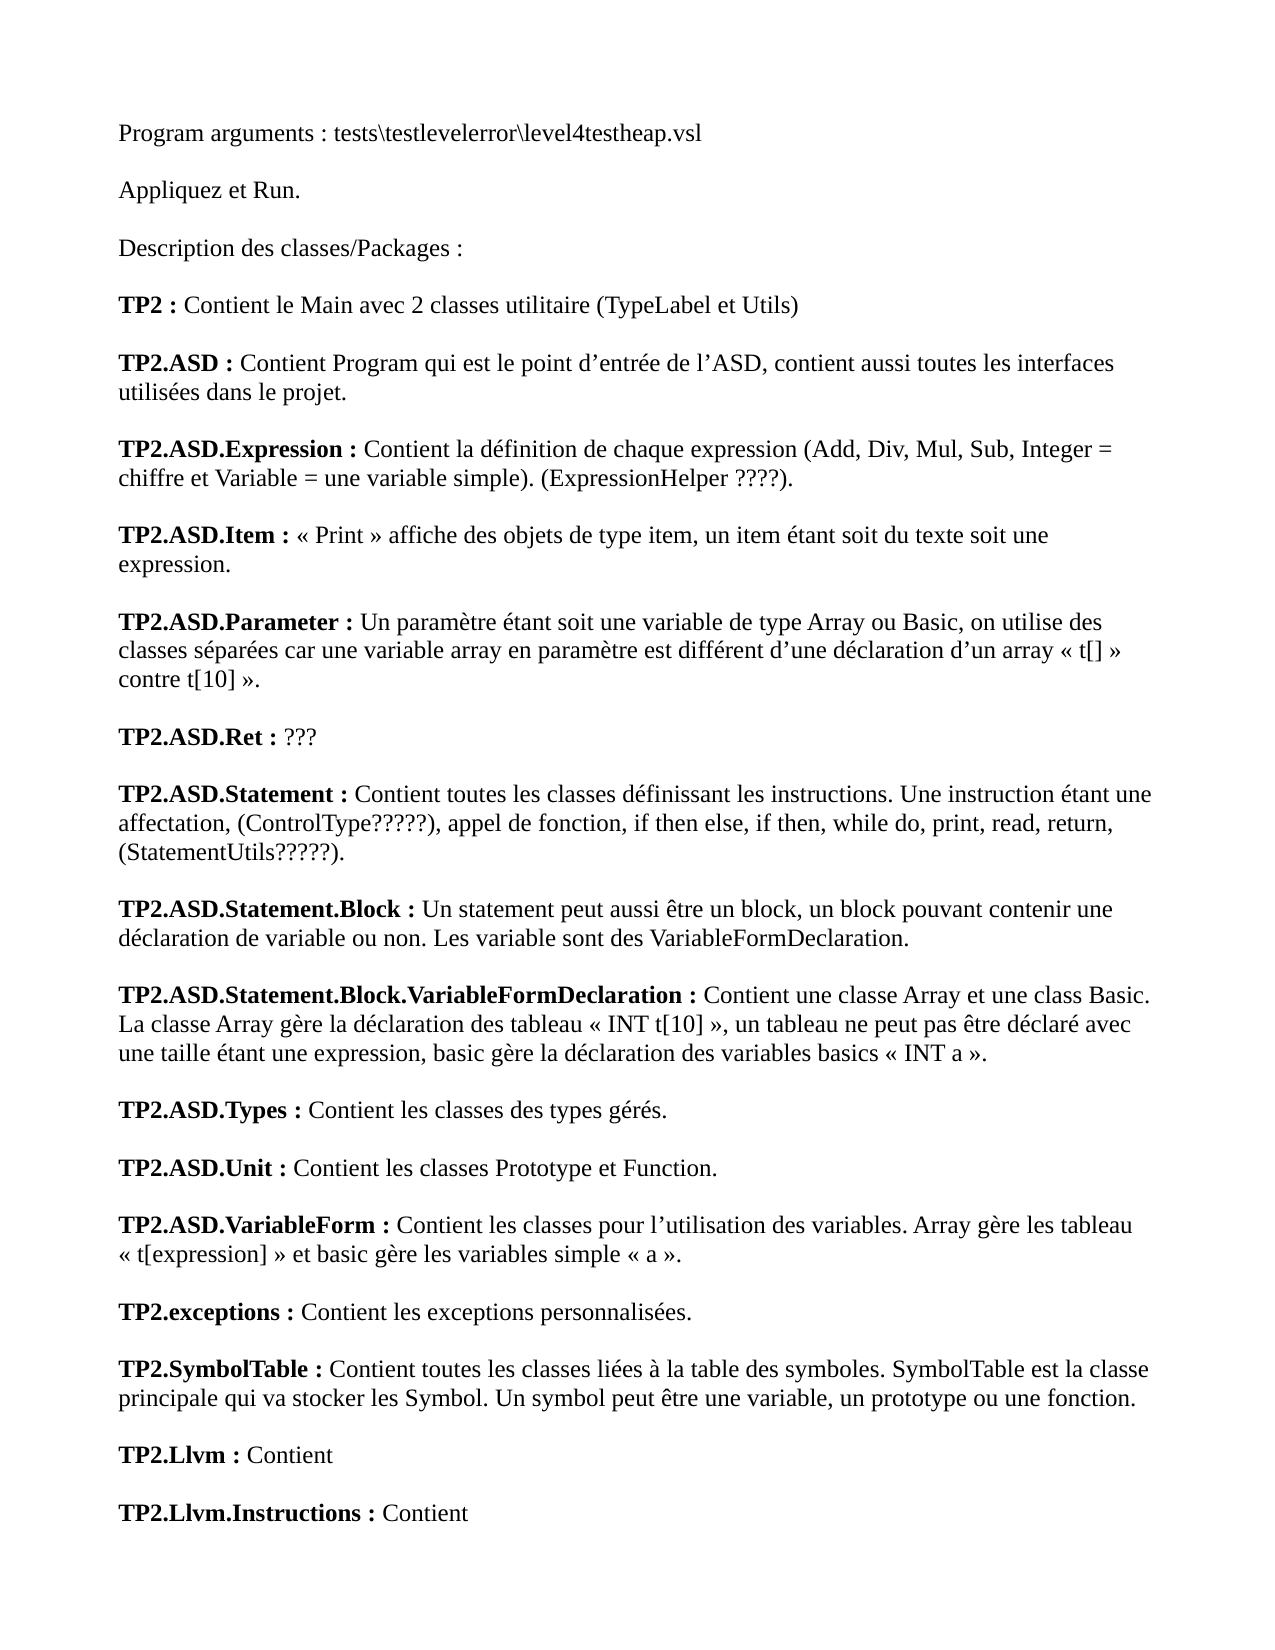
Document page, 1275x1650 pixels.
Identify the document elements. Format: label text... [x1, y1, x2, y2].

text TP2.ASD.Types : Contient les classes des types gérés. [118, 1096, 1157, 1124]
text TP2.ASD.Expression : Contient la définition de chaque expression (Add, Div, Mul, Sub, Integer = chiffre et Variable = une variable simple). (ExpressionHelper ????). [118, 434, 1157, 492]
text Description des classes/Packages : [118, 233, 1157, 262]
text TP2.exceptions : Contient les exceptions personnalisées. [118, 1297, 1157, 1326]
text TP2.Llvm.Instructions : Contient [118, 1498, 1157, 1527]
text TP2.ASD : Contient Program qui est le point d’entrée de l’ASD, contient aussi toutes les interfaces utilisées dans le projet. [118, 348, 1157, 406]
text TP2.ASD.Ret : ??? [118, 722, 1157, 751]
text TP2.ASD.Unit : Contient les classes Prototype et Function. [118, 1153, 1157, 1182]
text TP2.Llvm : Contient [118, 1441, 1157, 1469]
text TP2 : Contient le Main avec 2 classes utilitaire (TypeLabel et Utils) [118, 291, 1157, 319]
text TP2.ASD.Statement.Block : Un statement peut aussi être un block, un block pouvant contenir une déclaration de variable ou non. Les variable sont des VariableFormDeclaration. [118, 894, 1157, 952]
text TP2.SymbolTable : Contient toutes les classes liées à la table des symboles. SymbolTable est la classe principale qui va stocker les Symbol. Un symbol peut être une variable, un prototype ou une fonction. [118, 1354, 1157, 1412]
text TP2.ASD.Statement.Block.VariableFormDeclaration : Contient une classe Array et une class Basic. La classe Array gère la déclaration des tableau « INT t[10] », un tableau ne peut pas être déclaré avec une taille étant une expression, basic gère la déclaration des variables basics « INT a ». [118, 981, 1157, 1067]
text Program arguments : tests\testlevelerror\level4testheap.vsl [118, 118, 1157, 147]
text TP2.ASD.Parameter : Un paramètre étant soit une variable de type Array ou Basic, on utilise des classes séparées car une variable array en paramètre est différent d’une déclaration d’un array « t[] » contre t[10] ». [118, 607, 1157, 693]
text TP2.ASD.VariableForm : Contient les classes pour l’utilisation des variables. Array gère les tableau « t[expression] » et basic gère les variables simple « a ». [118, 1211, 1157, 1268]
text TP2.ASD.Statement : Contient toutes les classes définissant les instructions. Une instruction étant une affectation, (ControlType?????), appel de fonction, if then else, if then, while do, print, read, return, (StatementUtils?????). [118, 779, 1157, 866]
text TP2.ASD.Item : « Print » affiche des objets de type item, un item étant soit du texte soit une expression. [118, 521, 1157, 578]
text Appliquez et Run. [118, 176, 1157, 204]
